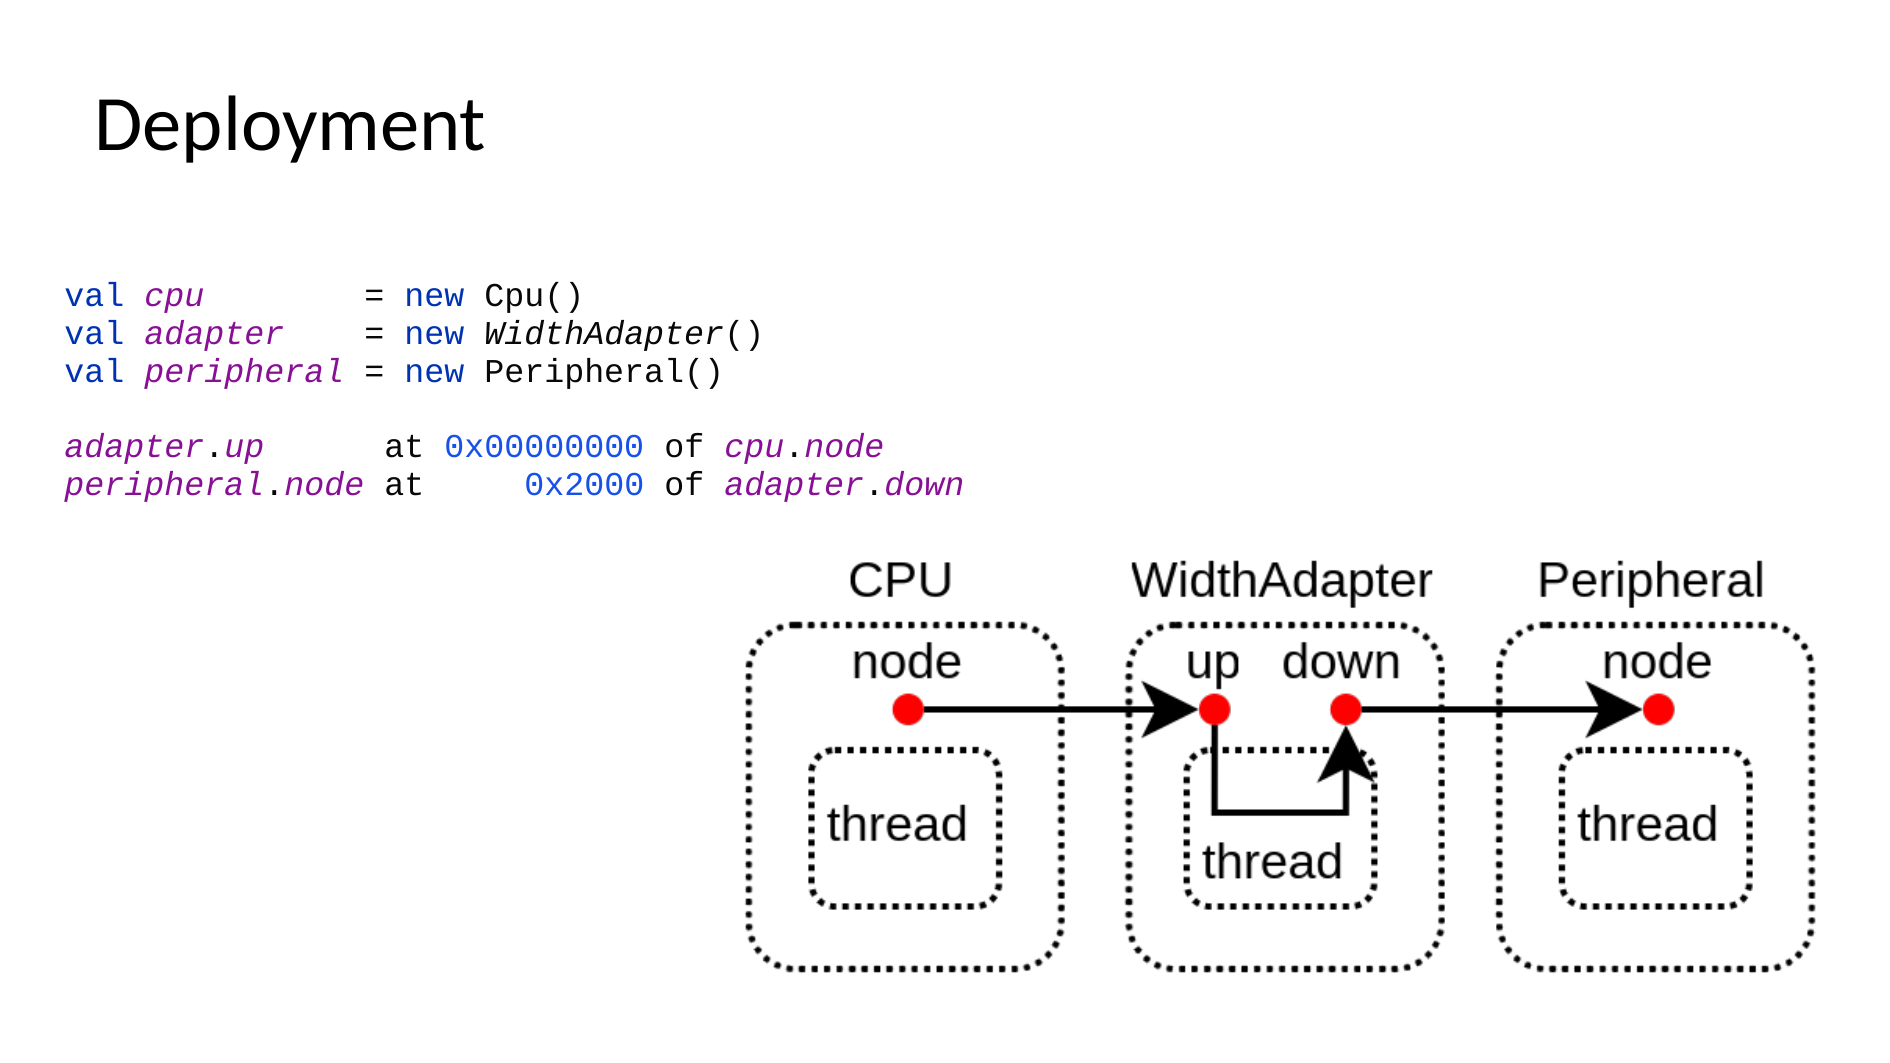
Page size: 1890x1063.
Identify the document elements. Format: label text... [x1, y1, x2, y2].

picture [657, 472, 1890, 1035]
text_box val cpu = new Cpu() val adapter = new WidthAdapter() val peripheral = new Peripheral() adapter.up at 0x00000000 of cpu.node peripheral.node at 0x2000 of adapter.down [49, 271, 1004, 627]
title Deployment [94, 42, 1796, 220]
